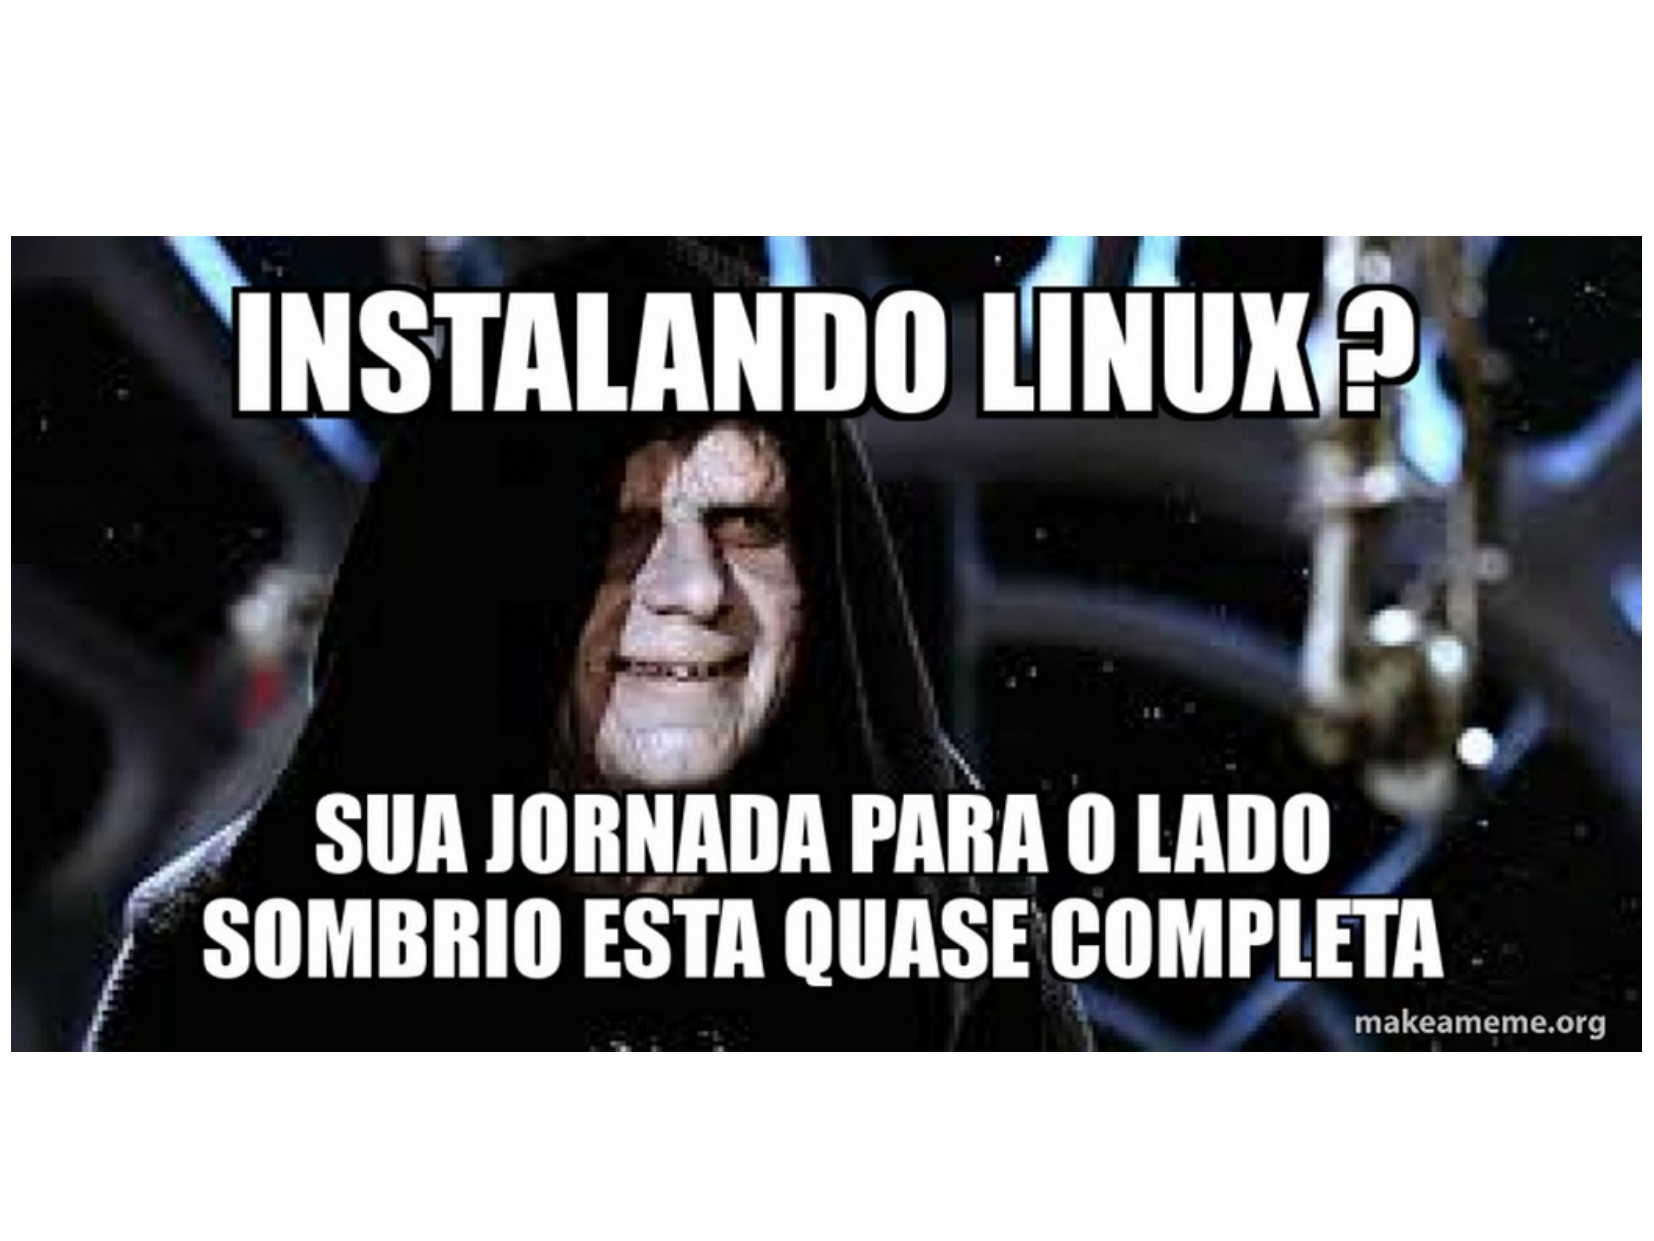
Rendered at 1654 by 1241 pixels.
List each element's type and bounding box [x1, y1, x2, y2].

picture [11, 236, 1642, 1052]
